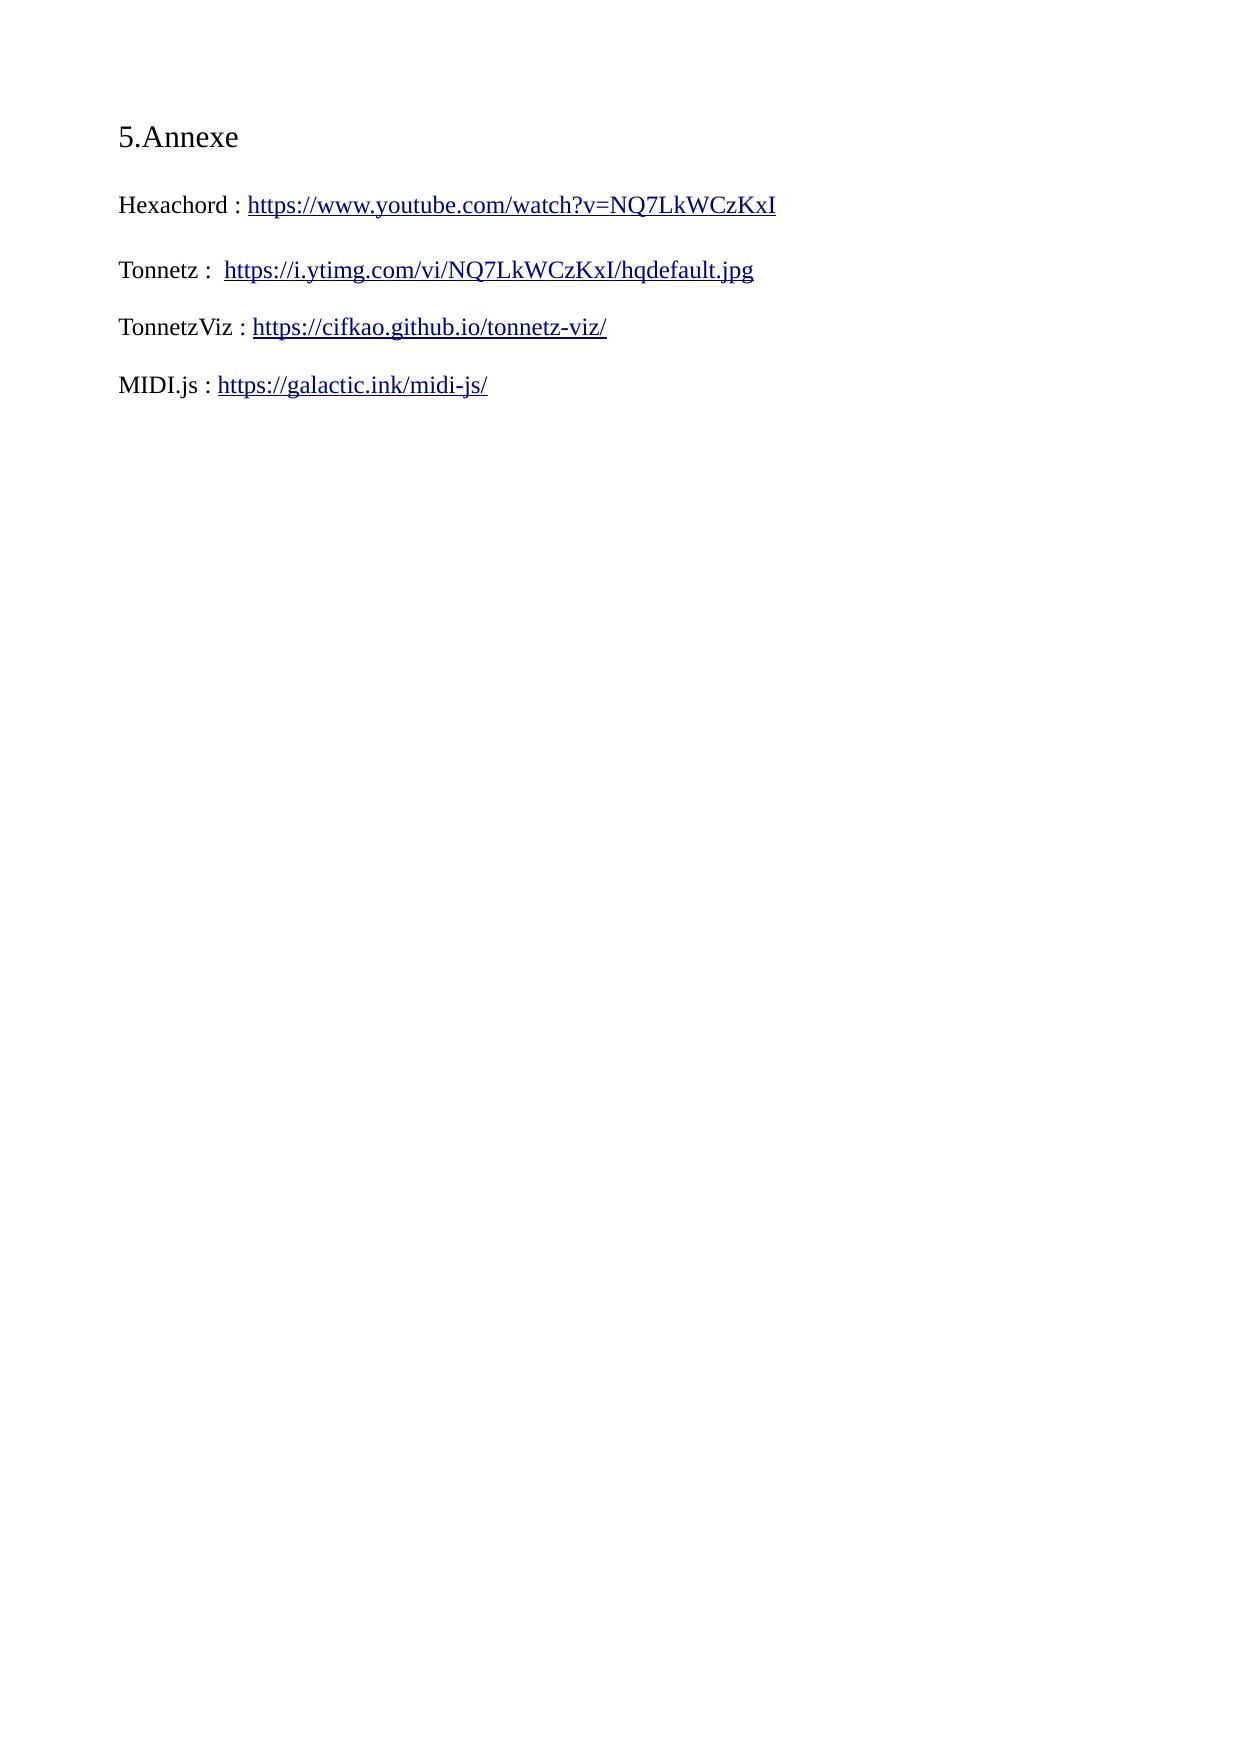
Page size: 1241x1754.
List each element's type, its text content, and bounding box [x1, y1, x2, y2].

text Hexachord : https://www.youtube.com/watch?v=NQ7LkWCzKxI [118, 190, 1122, 219]
text MIDI.js : https://galactic.ink/midi-js/ [118, 370, 1122, 398]
text 5.Annexe [118, 118, 1122, 154]
text Tonnetz : https://i.ytimg.com/vi/NQ7LkWCzKxI/hqdefault.jpg [118, 255, 1122, 283]
text TonnetzViz : https://cifkao.github.io/tonnetz-viz/ [118, 312, 1122, 341]
